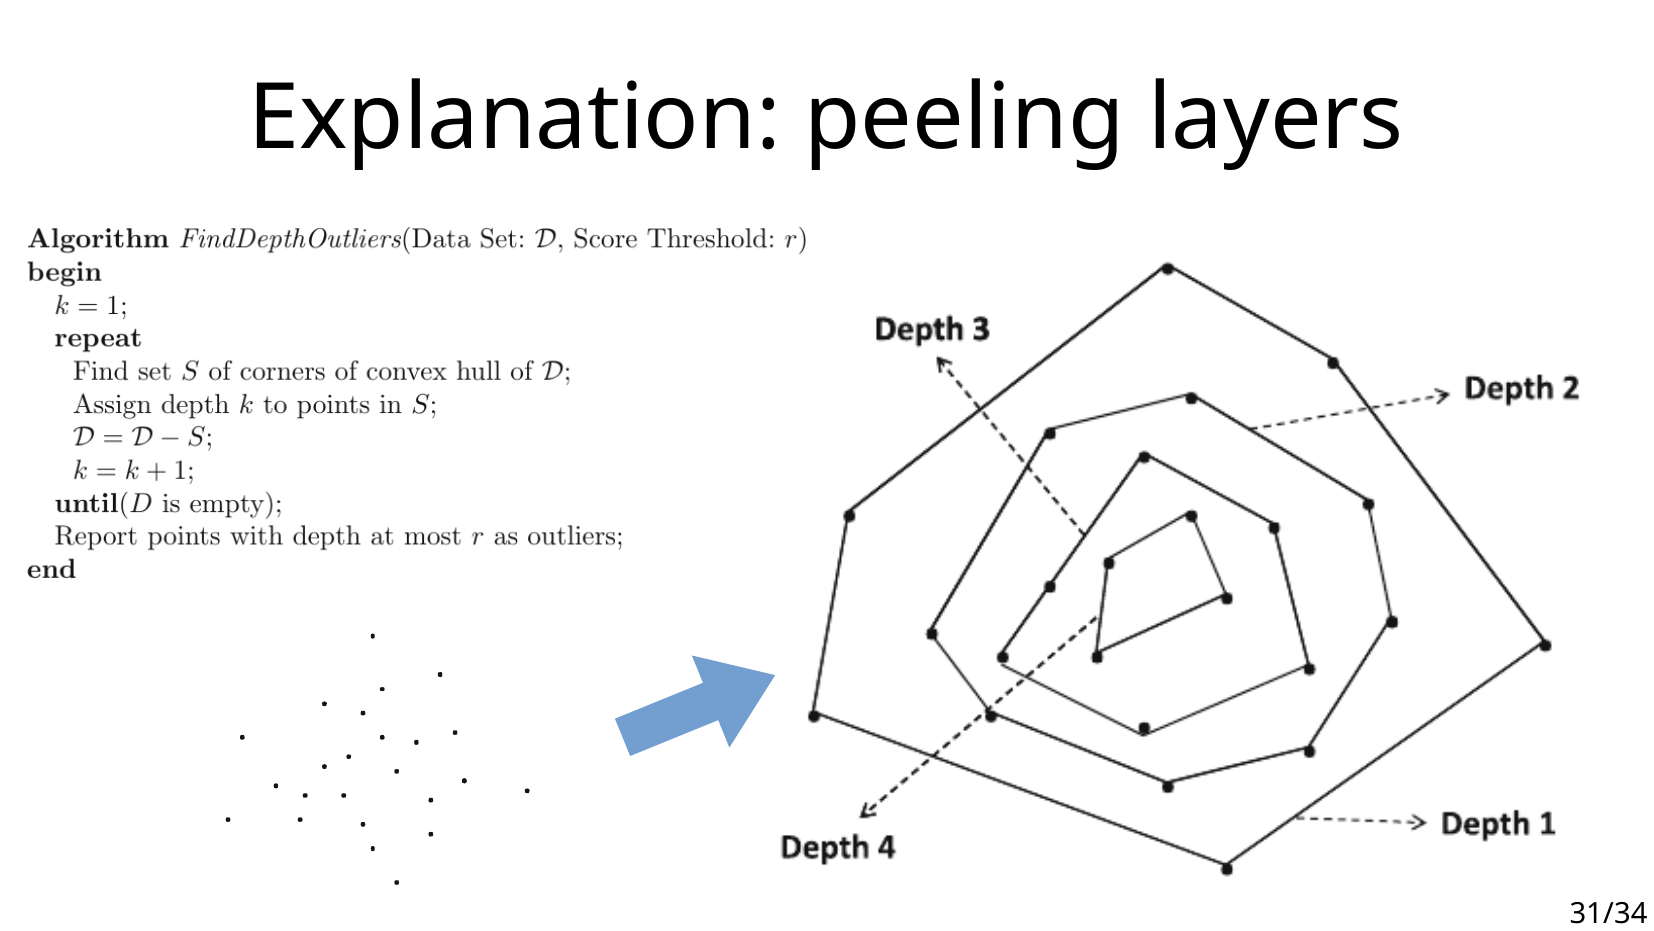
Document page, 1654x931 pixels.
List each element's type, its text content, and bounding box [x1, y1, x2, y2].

title Explanation: peeling layers [82, 1, 1571, 226]
picture [12, 208, 1614, 902]
text_box [614, 655, 776, 756]
picture [195, 620, 555, 892]
